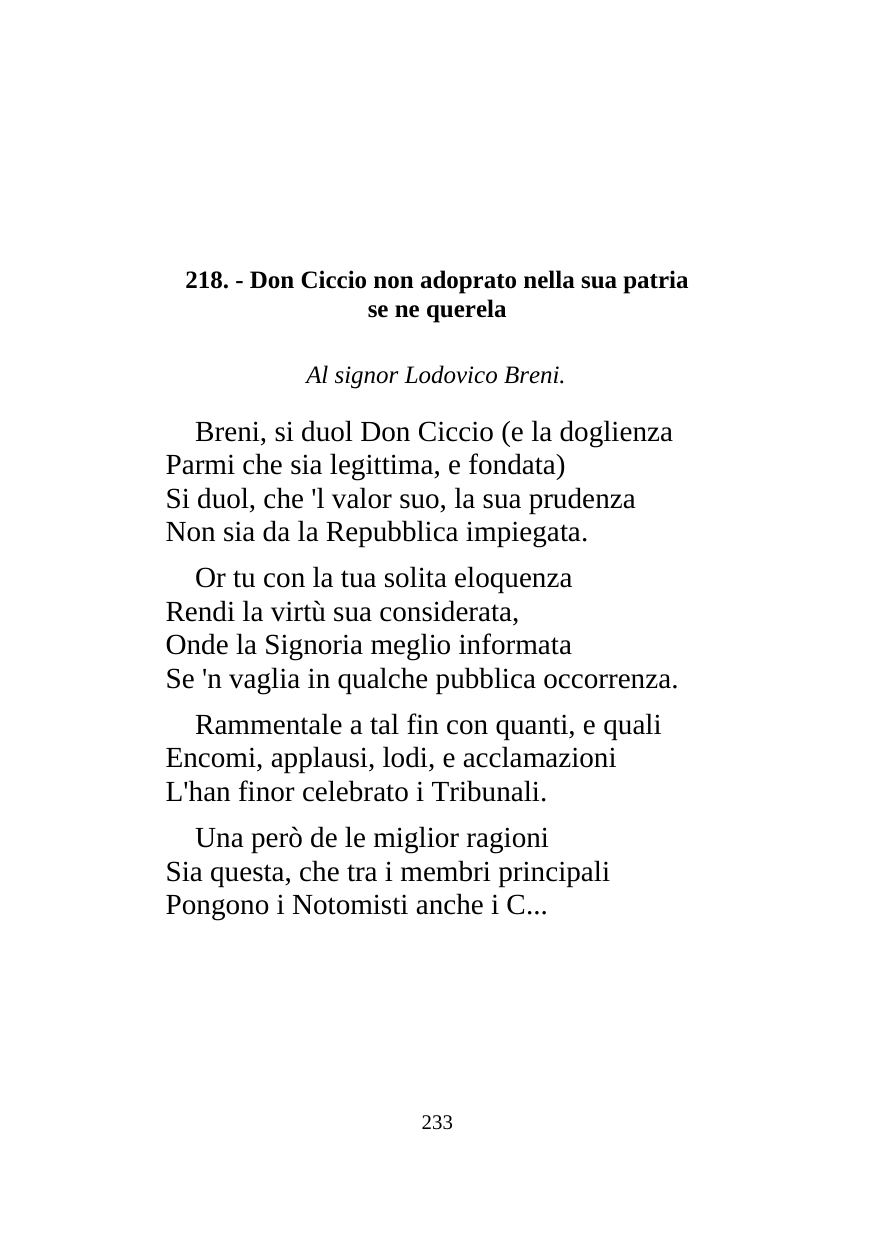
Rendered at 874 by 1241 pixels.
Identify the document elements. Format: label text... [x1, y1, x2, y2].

text Or tu con la tua solita eloquenza Rendi la virtù sua considerata, Onde la Signoria meglio informata Se 'n vaglia in qualche pubblica occorrenza. [165, 560, 768, 694]
text Rammentale a tal fin con quanti, e quali Encomi, applausi, lodi, e acclamazioni L'han finor celebrato i Tribunali. [165, 707, 768, 808]
text Breni, si duol Don Ciccio (e la doglienza Parmi che sia legittima, e fondata) Si duol, che 'l valor suo, la sua prudenza Non sia da la Repubblica impiegata. [165, 414, 768, 548]
text Una però de le miglior ragioni Sia questa, che tra i membri principali Pongono i Notomisti anche i C... [165, 820, 768, 921]
text 218. - Don Ciccio non adoprato nella sua patria se ne querela [106, 265, 768, 322]
subtitle Al signor Lodovico Breni. [106, 360, 768, 389]
